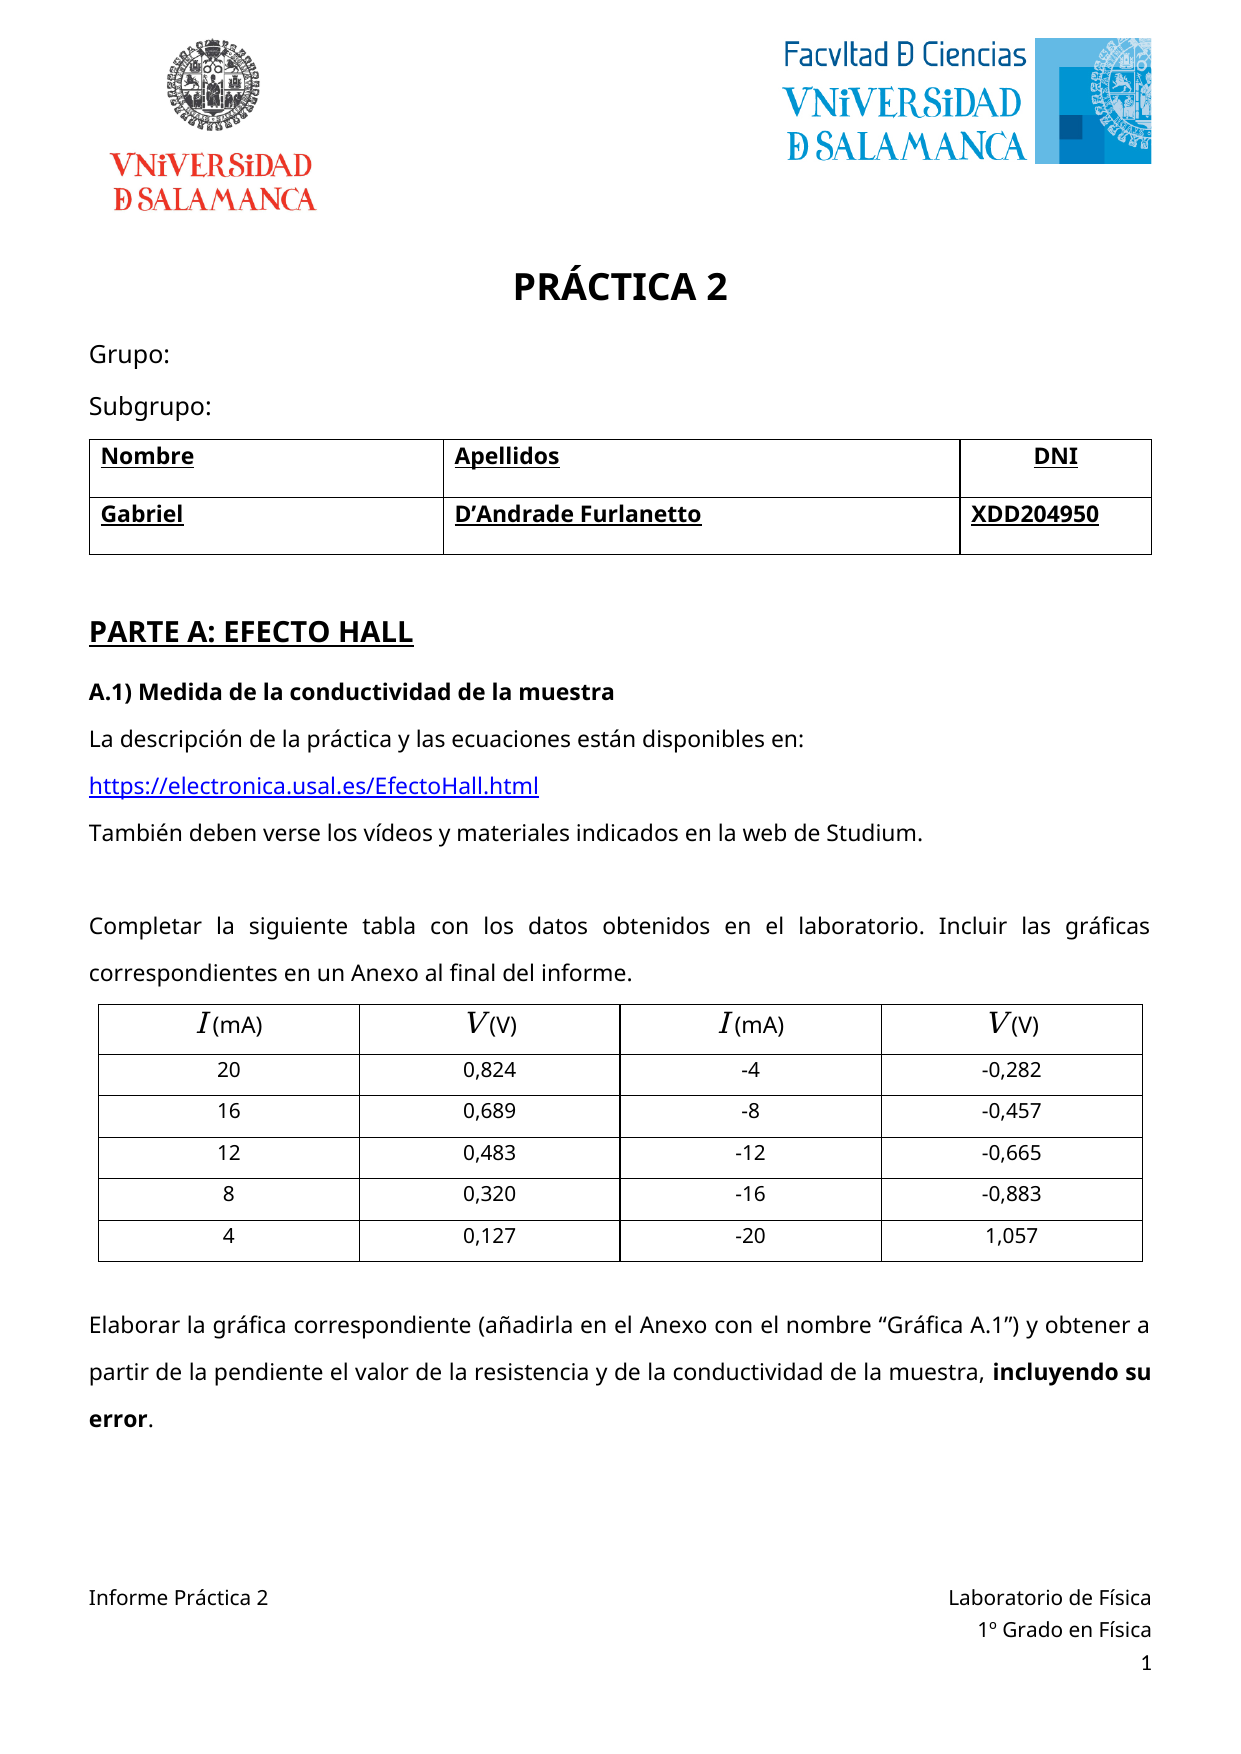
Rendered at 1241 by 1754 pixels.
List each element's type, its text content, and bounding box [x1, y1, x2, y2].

text La descripción de la práctica y las ecuaciones están disponibles en: [89, 723, 1152, 754]
picture [1109, 126, 1115, 135]
table_cell -0,665 [882, 1138, 1142, 1178]
table_header Nombre [90, 440, 443, 497]
table_cell -16 [621, 1179, 881, 1220]
table_cell -20 [621, 1221, 881, 1261]
table_cell XDD204950 [961, 498, 1151, 554]
table_cell 8 [99, 1179, 359, 1220]
text PARTE A: EFECTO HALL [89, 611, 1152, 651]
table_cell 12 [99, 1138, 359, 1178]
table_cell -12 [621, 1138, 881, 1178]
table_cell 1,057 [882, 1221, 1142, 1261]
table_cell 16 [99, 1096, 359, 1137]
picture [1099, 117, 1108, 124]
picture [1137, 121, 1152, 129]
picture [1098, 80, 1142, 119]
text https://electronica.usal.es/EfectoHall.html [89, 769, 1152, 801]
table_cell -4 [621, 1055, 881, 1095]
table_cell 0,127 [360, 1221, 619, 1261]
table_cell D’Andrade Furlanetto [444, 498, 959, 554]
picture [1092, 72, 1097, 80]
table_header DNI [961, 440, 1151, 497]
picture [1100, 74, 1109, 83]
text Elaborar la gráfica correspondiente (añadirla en el Anexo con el nombre “Gráfica A.1”) y obtener a partir de la pendiente el valor de la resistencia y de la conductividad de la muestra, incluyendo su error. [89, 1309, 1152, 1434]
table_header V (V) [882, 1005, 1142, 1054]
table_cell 0,689 [360, 1096, 619, 1137]
picture [1091, 83, 1097, 90]
table_cell 0,824 [360, 1055, 619, 1095]
table_header I (mA) [99, 1005, 359, 1054]
table_cell 20 [99, 1055, 359, 1095]
picture [107, 33, 331, 216]
text También deben verse los vídeos y materiales indicados en la web de Studium. [89, 816, 1152, 848]
table_header I (mA) [621, 1005, 881, 1054]
picture [778, 38, 1152, 164]
text Grupo: [89, 337, 1152, 371]
picture [1127, 129, 1147, 148]
table_cell -8 [621, 1096, 881, 1137]
table_cell -0,883 [882, 1179, 1142, 1220]
table_header Apellidos [444, 440, 959, 497]
table_cell 4 [99, 1221, 359, 1261]
text Completar la siguiente tabla con los datos obtenidos en el laboratorio. Incluir las gráficas correspondientes en un Anexo al final del informe. [89, 910, 1152, 988]
table_cell 0,320 [360, 1179, 619, 1220]
table_cell Gabriel [90, 498, 443, 554]
text A.1) Medida de la conductividad de la muestra [89, 676, 1152, 707]
text PRÁCTICA 2 [89, 261, 1152, 312]
text Subgrupo: [89, 388, 1152, 422]
table_cell -0,457 [882, 1096, 1142, 1137]
table_cell 0,483 [360, 1138, 619, 1178]
picture [1118, 126, 1127, 142]
picture [1141, 74, 1152, 117]
table_cell -0,282 [882, 1055, 1142, 1095]
table_header V (V) [360, 1005, 619, 1054]
